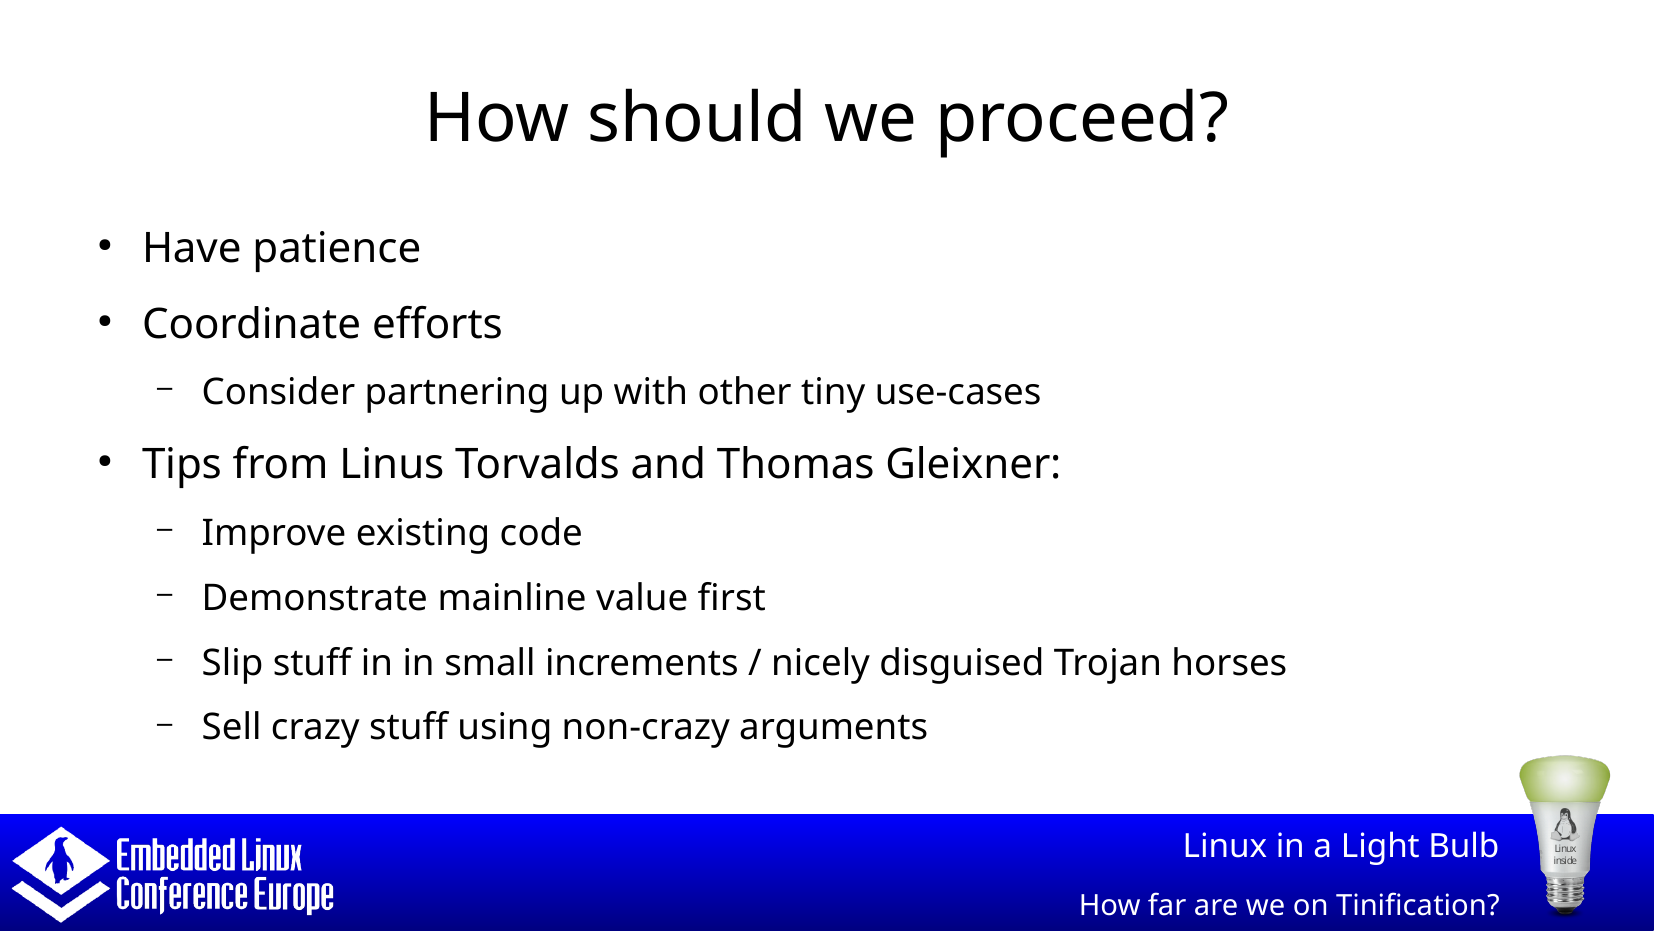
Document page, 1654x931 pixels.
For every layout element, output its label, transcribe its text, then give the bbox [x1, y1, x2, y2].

title How should we proceed? [82, 37, 1571, 193]
list Have patience Coordinate efforts Consider partnering up with other tiny use-cases Tips from Linus Torvalds and Thomas Gleixner: Improve existing code Demonstrate mainline value first Slip stuff in in small increments / nicely disguised Trojan horses Sell crazy stuff using non-crazy arguments [82, 217, 1571, 758]
picture [7, 821, 338, 927]
